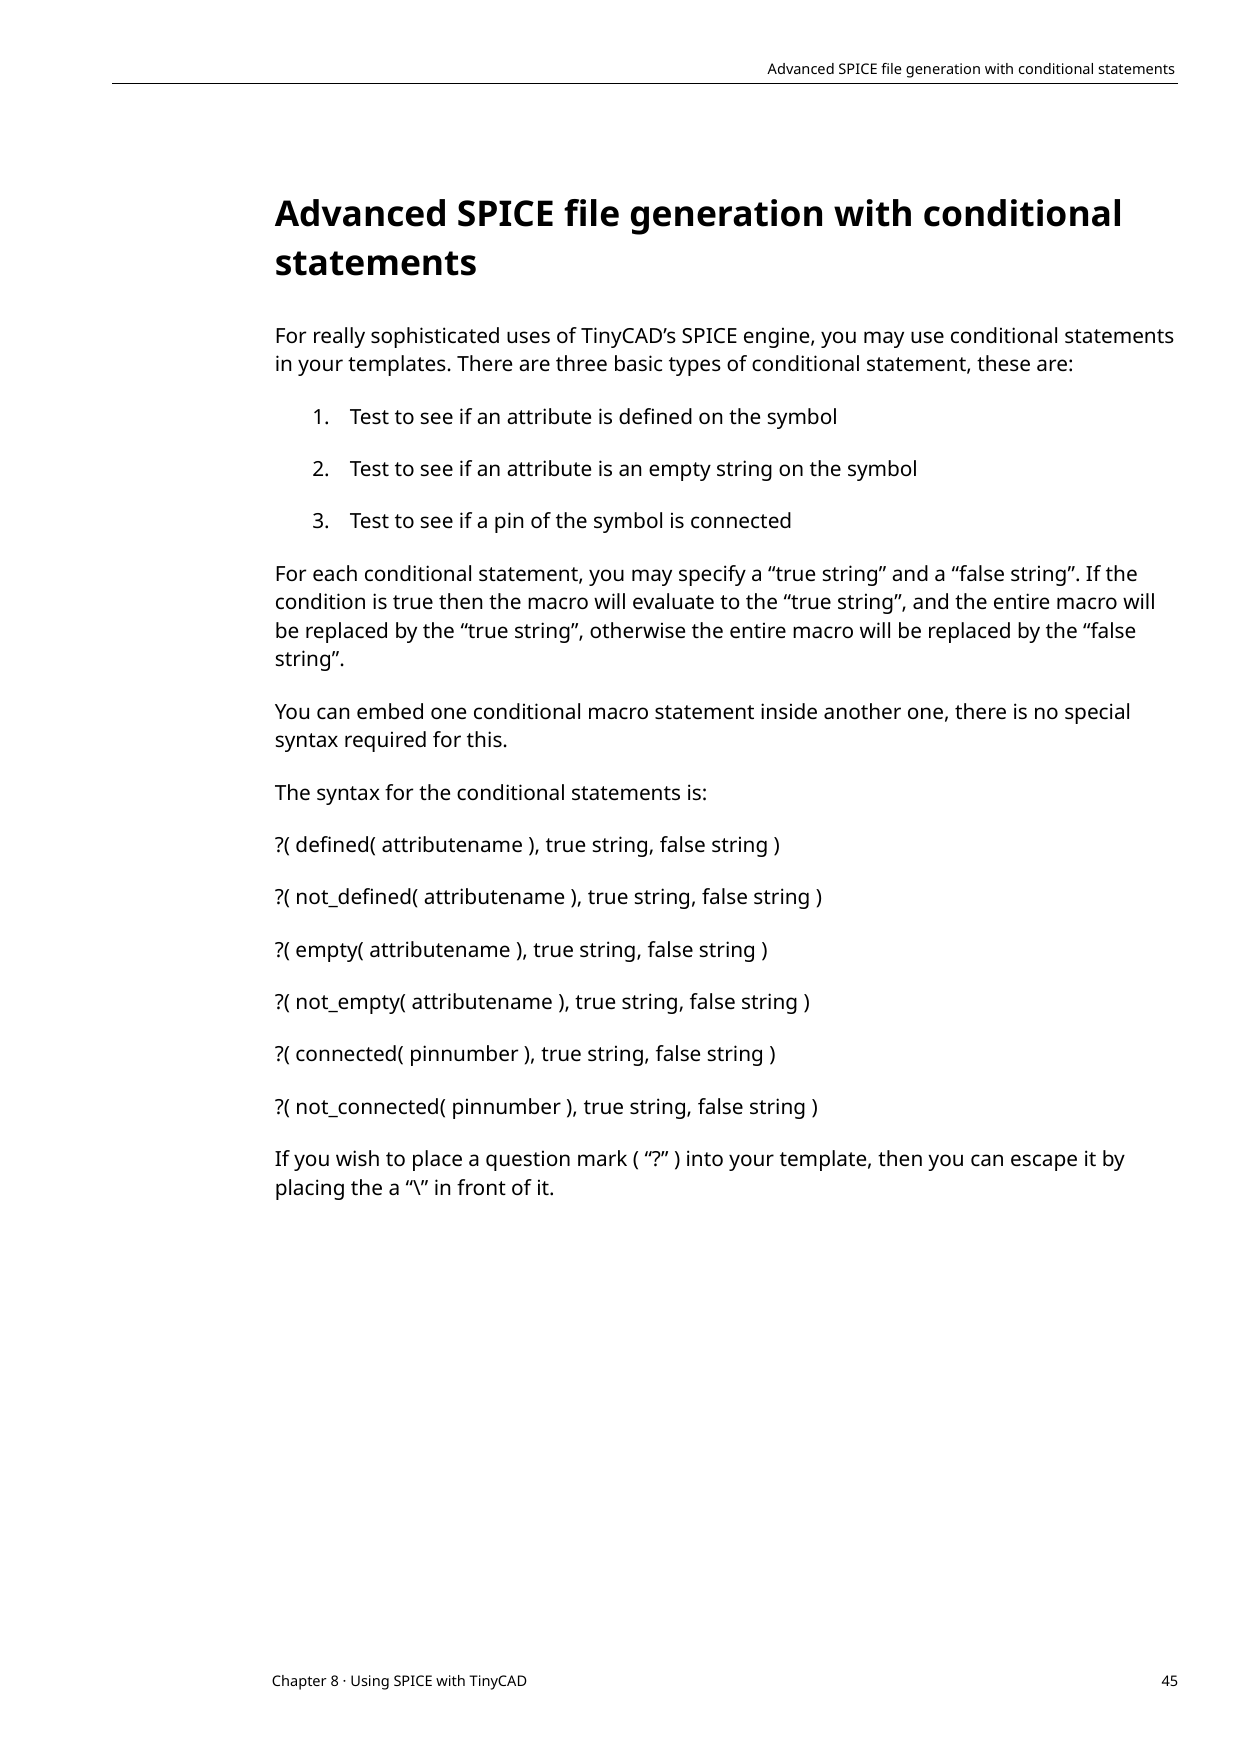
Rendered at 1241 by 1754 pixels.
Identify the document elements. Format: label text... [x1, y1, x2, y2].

text ?( defined( attributename ), true string, false string ) [274, 830, 1178, 858]
text If you wish to place a question mark ( “?” ) into your template, then you can escape it by placing the a “\” in front of it. [274, 1144, 1178, 1201]
text You can embed one conditional macro statement inside another one, there is no special syntax required for this. [274, 697, 1178, 754]
text For really sophisticated uses of TinyCAD’s SPICE engine, you may use conditional statements in your templates. There are three basic types of conditional statement, these are: [274, 321, 1178, 378]
text The syntax for the conditional statements is: [274, 778, 1178, 806]
text ?( connected( pinnumber ), true string, false string ) [274, 1039, 1178, 1068]
text ?( not_defined( attributename ), true string, false string ) [274, 882, 1178, 911]
text ?( not_empty( attributename ), true string, false string ) [274, 987, 1178, 1016]
text ?( empty( attributename ), true string, false string ) [274, 935, 1178, 963]
list Test to see if an attribute is defined on the symbol [312, 402, 1178, 430]
subtitle Advanced SPICE file generation with conditional statements [274, 189, 1178, 285]
list Test to see if an attribute is an empty string on the symbol [312, 454, 1178, 483]
text ?( not_connected( pinnumber ), true string, false string ) [274, 1092, 1178, 1120]
text For each conditional statement, you may specify a “true string” and a “false string”. If the condition is true then the macro will evaluate to the “true string”, and the entire macro will be replaced by the “true string”, otherwise the entire macro will be replaced by the “false string”. [274, 559, 1178, 673]
list Test to see if a pin of the symbol is connected [312, 507, 1178, 535]
